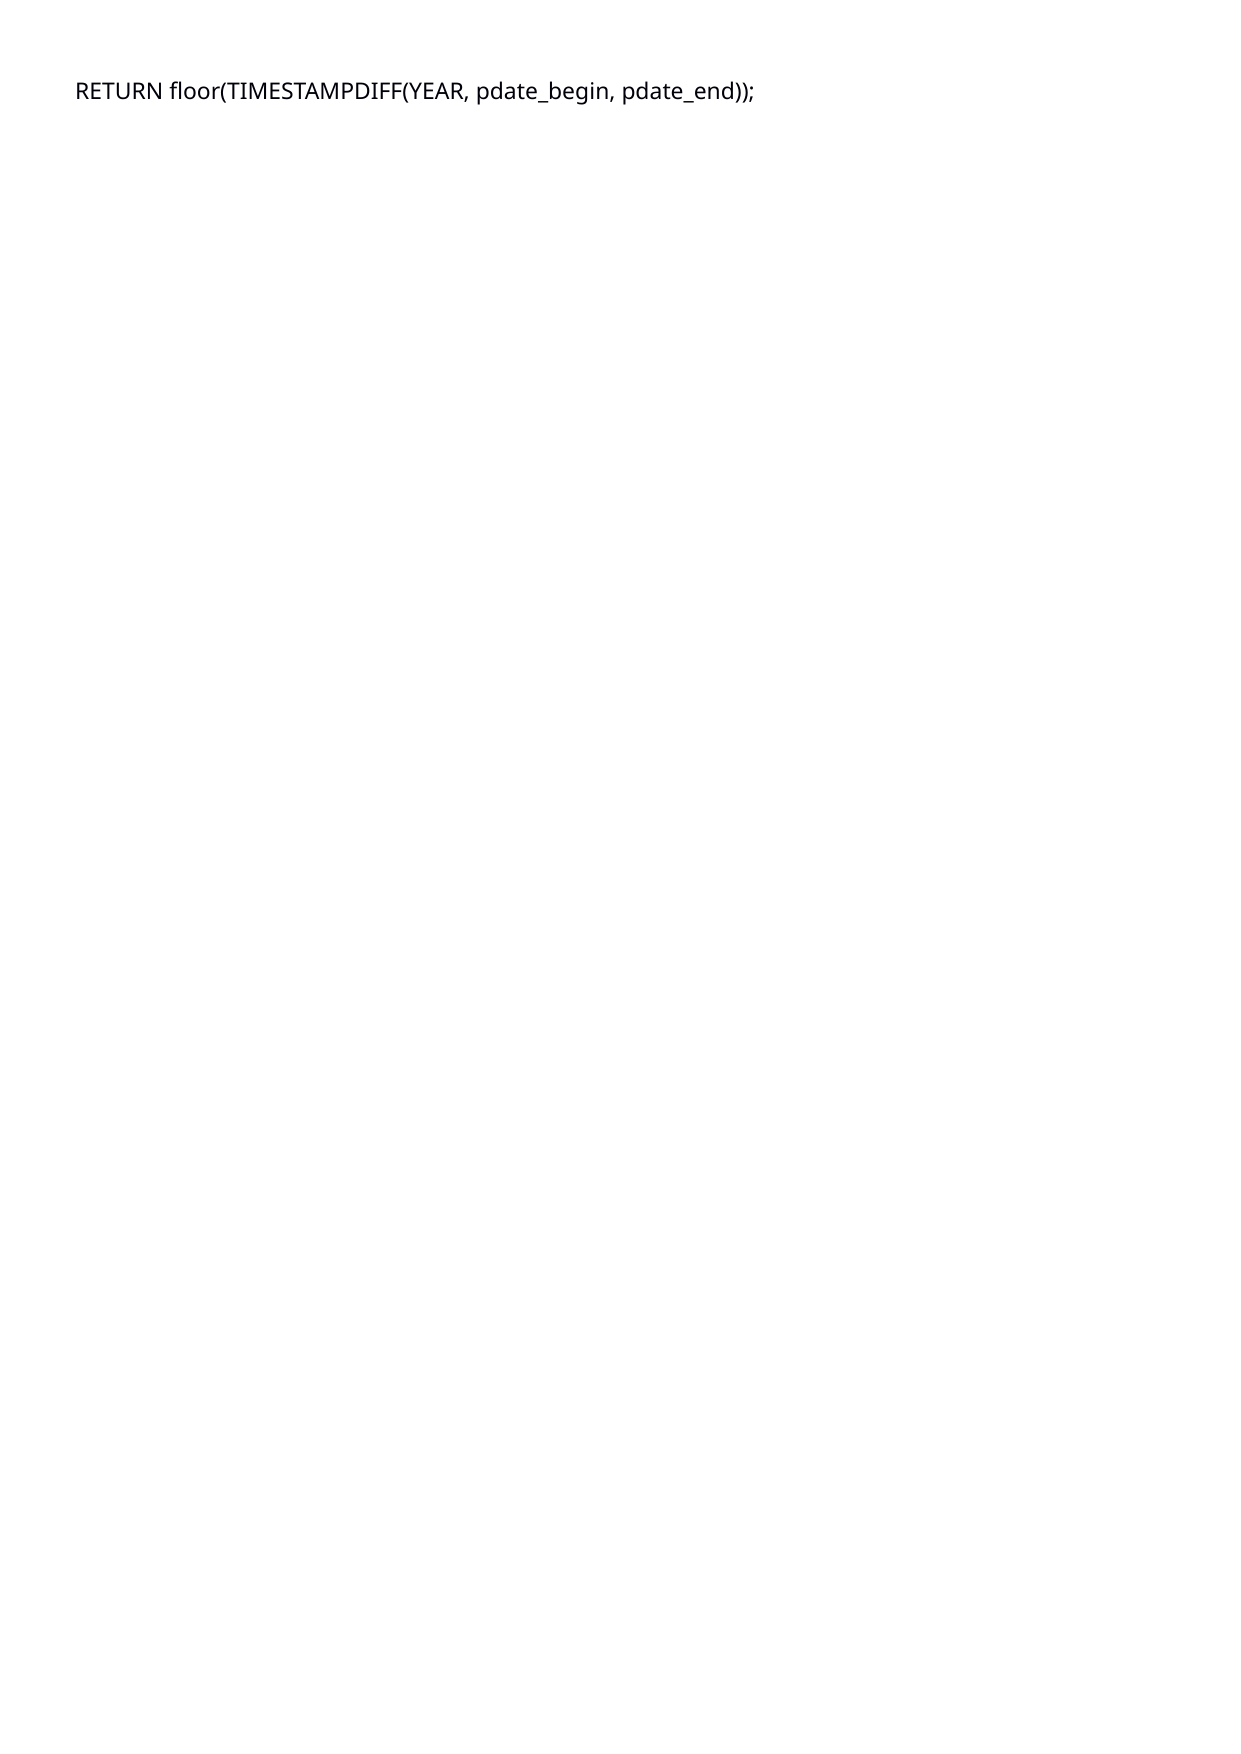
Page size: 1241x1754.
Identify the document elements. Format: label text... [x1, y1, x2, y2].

text RETURN floor(TIMESTAMPDIFF(YEAR, pdate_begin, pdate_end)); [75, 75, 1165, 106]
